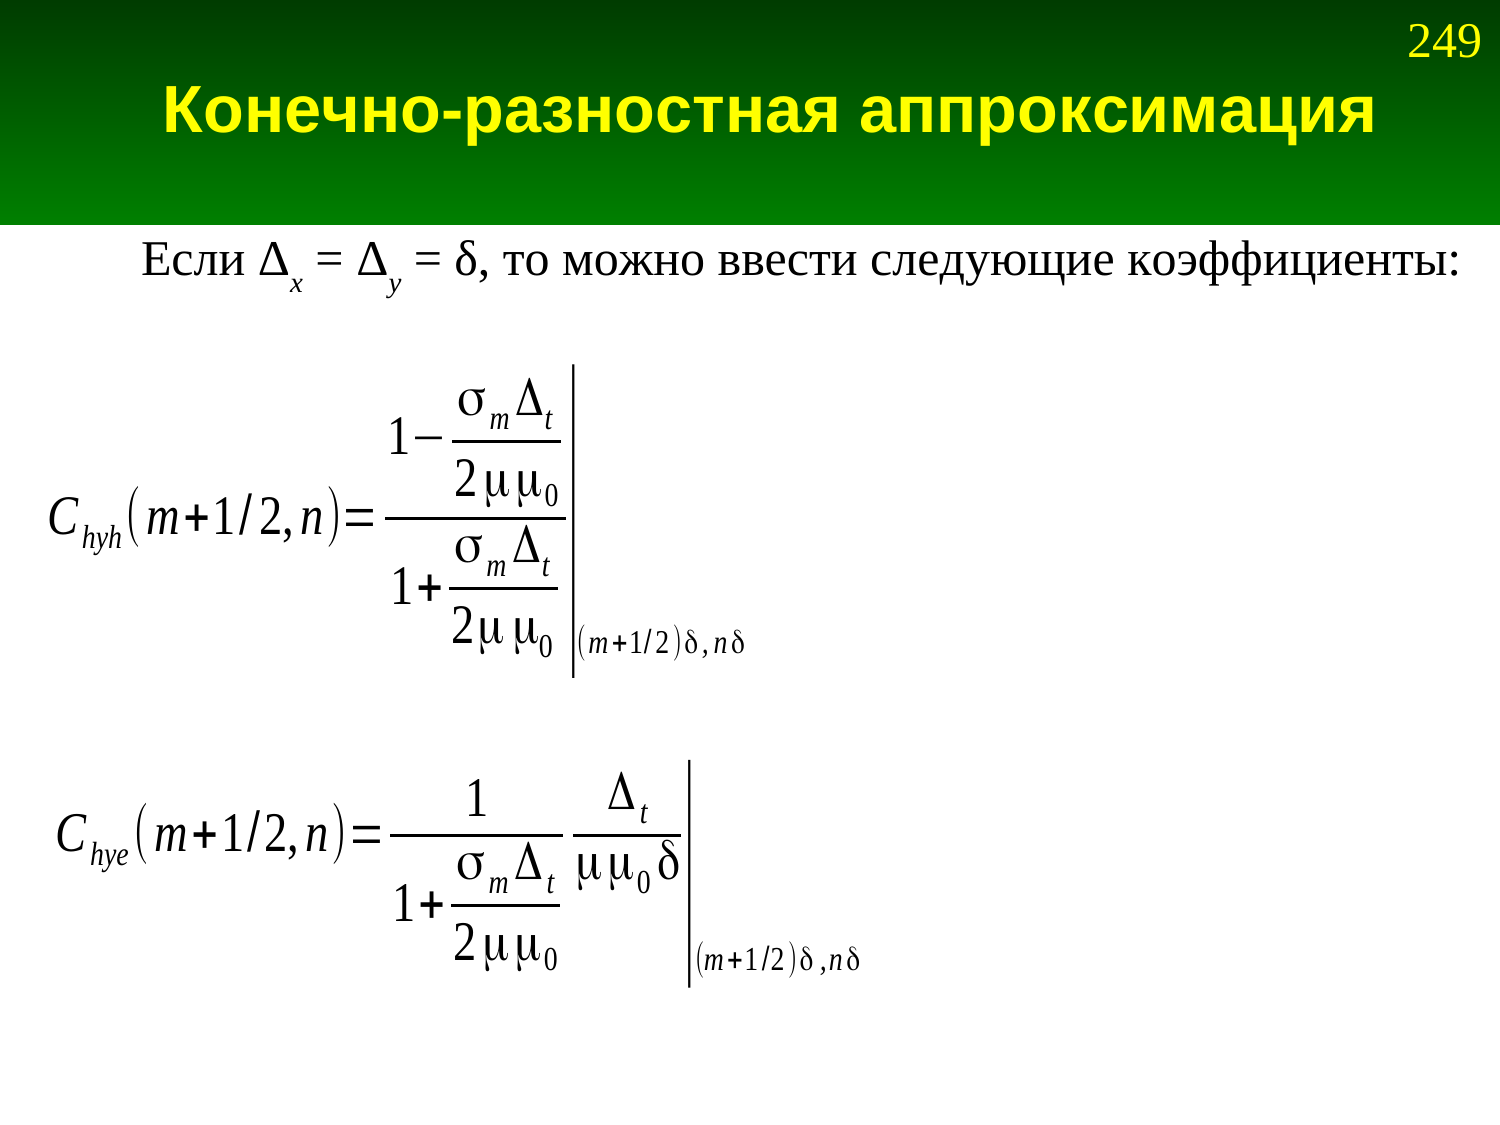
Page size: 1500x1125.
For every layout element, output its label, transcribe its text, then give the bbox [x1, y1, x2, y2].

title Конечно-разностная аппроксимация [100, 7, 1441, 204]
chart [35, 359, 757, 680]
chart [43, 756, 873, 991]
text_box Если Δx = Δy = δ, то можно ввести следующие коэффициенты: [126, 218, 1477, 306]
